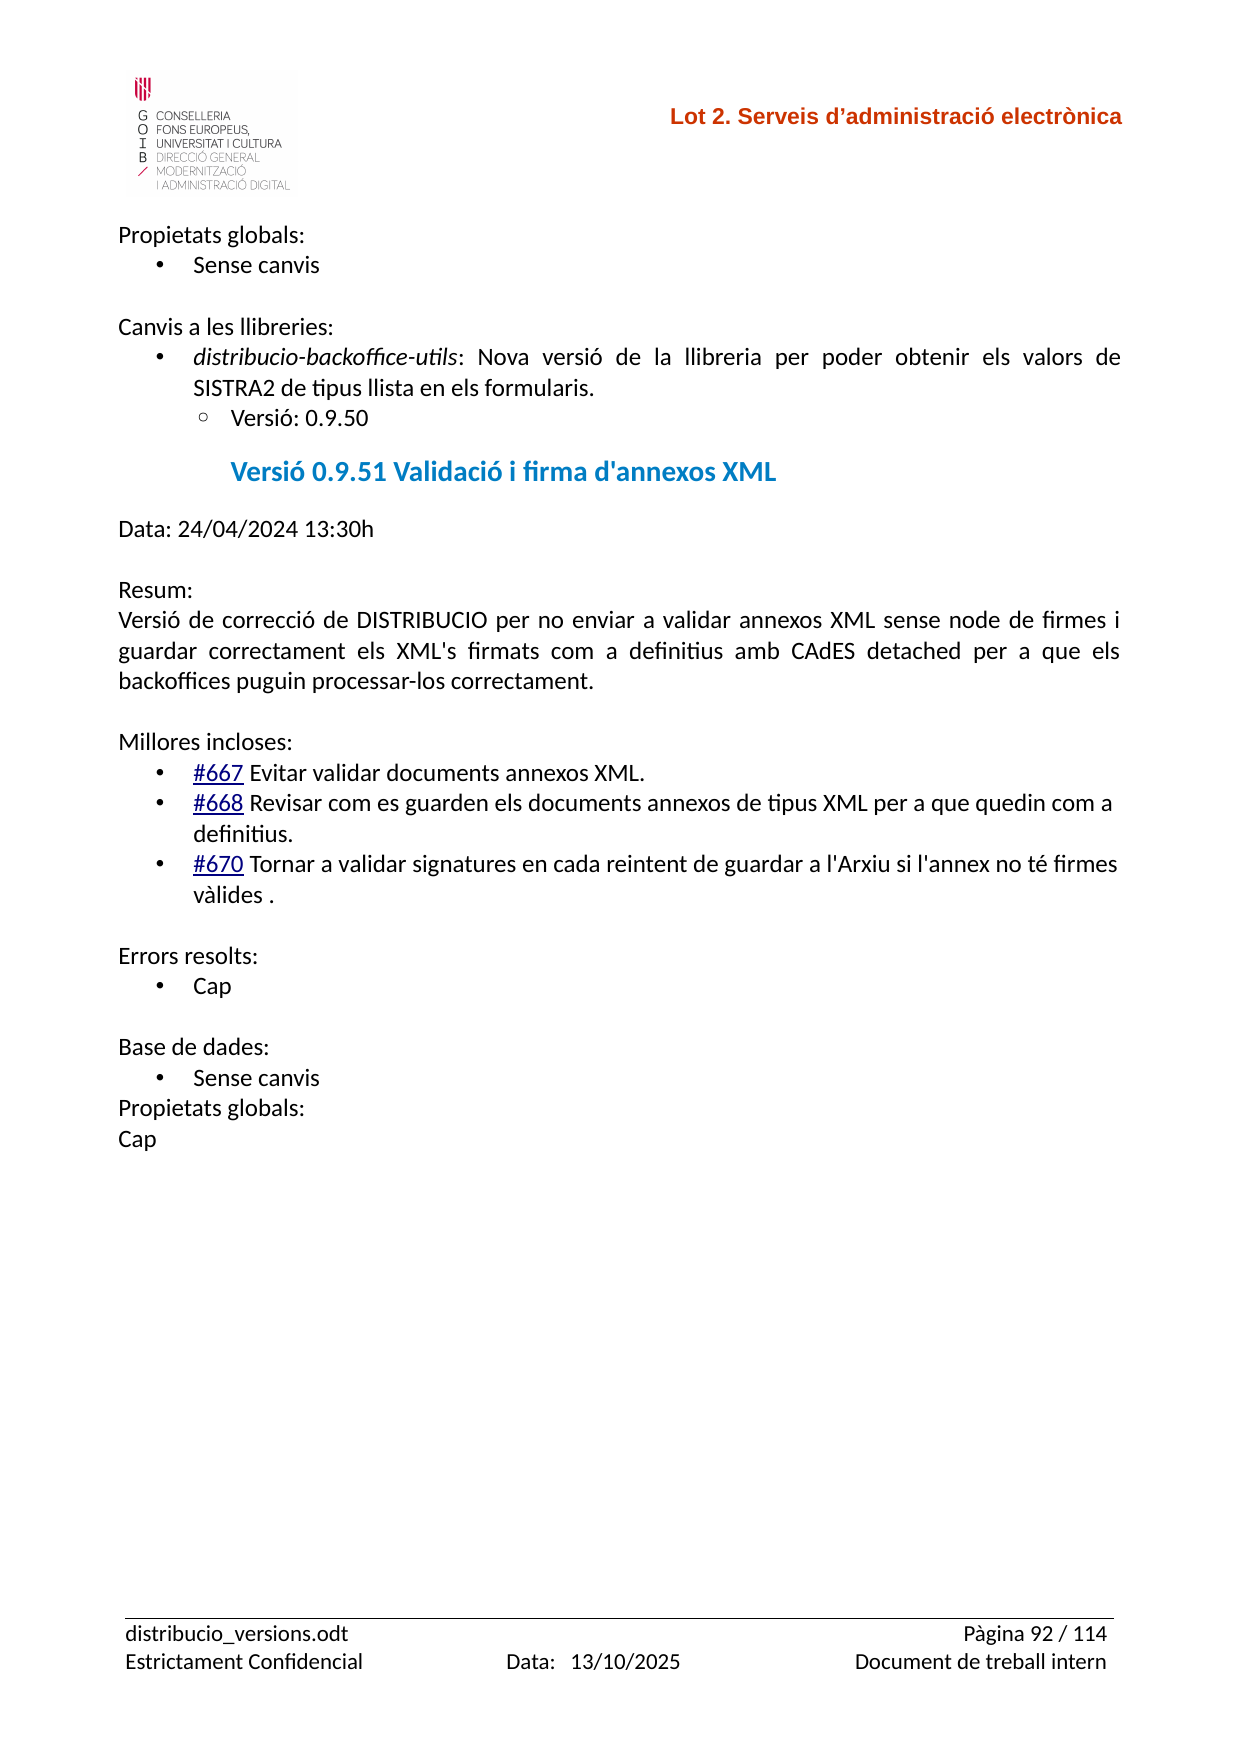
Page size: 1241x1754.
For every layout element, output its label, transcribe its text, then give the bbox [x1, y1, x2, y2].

list distribucio-backoffice-utils: Nova versió de la llibreria per poder obtenir els valors de SISTRA2 de tipus llista en els formularis. [156, 341, 1122, 402]
list #668 Revisar com es guarden els documents annexos de tipus XML per a que quedin com a definitius. [156, 787, 1122, 848]
list Versió: 0.9.50 [193, 402, 1122, 433]
text Versió de correcció de DISTRIBUCIO per no enviar a validar annexos XML sense node de firmes i guardar correctament els XML's firmats com a definitius amb CAdES detached per a que els backoffices puguin processar-los correctament. [118, 604, 1122, 696]
list Sense canvis [156, 250, 1122, 280]
picture [126, 70, 299, 197]
list Cap [156, 971, 1122, 1001]
text Propietats globals: [118, 1093, 1122, 1123]
text Data: 24/04/2024 13:30h [118, 513, 1122, 543]
text Cap [118, 1123, 1122, 1154]
text Millores incloses: [118, 726, 1122, 757]
subtitle Versió 0.9.51 Validació i firma d'annexos XML [153, 453, 1122, 489]
text Propietats globals: [118, 219, 1122, 250]
text Canvis a les llibreries: [118, 311, 1122, 341]
list Sense canvis [156, 1062, 1122, 1093]
text Base de dades: [118, 1032, 1122, 1062]
list #667 Evitar validar documents annexos XML. [156, 757, 1122, 787]
text Errors resolts: [118, 940, 1122, 971]
list #670 Tornar a validar signatures en cada reintent de guardar a l'Arxiu si l'annex no té firmes vàlides . [156, 848, 1122, 909]
text Resum: [118, 574, 1122, 604]
